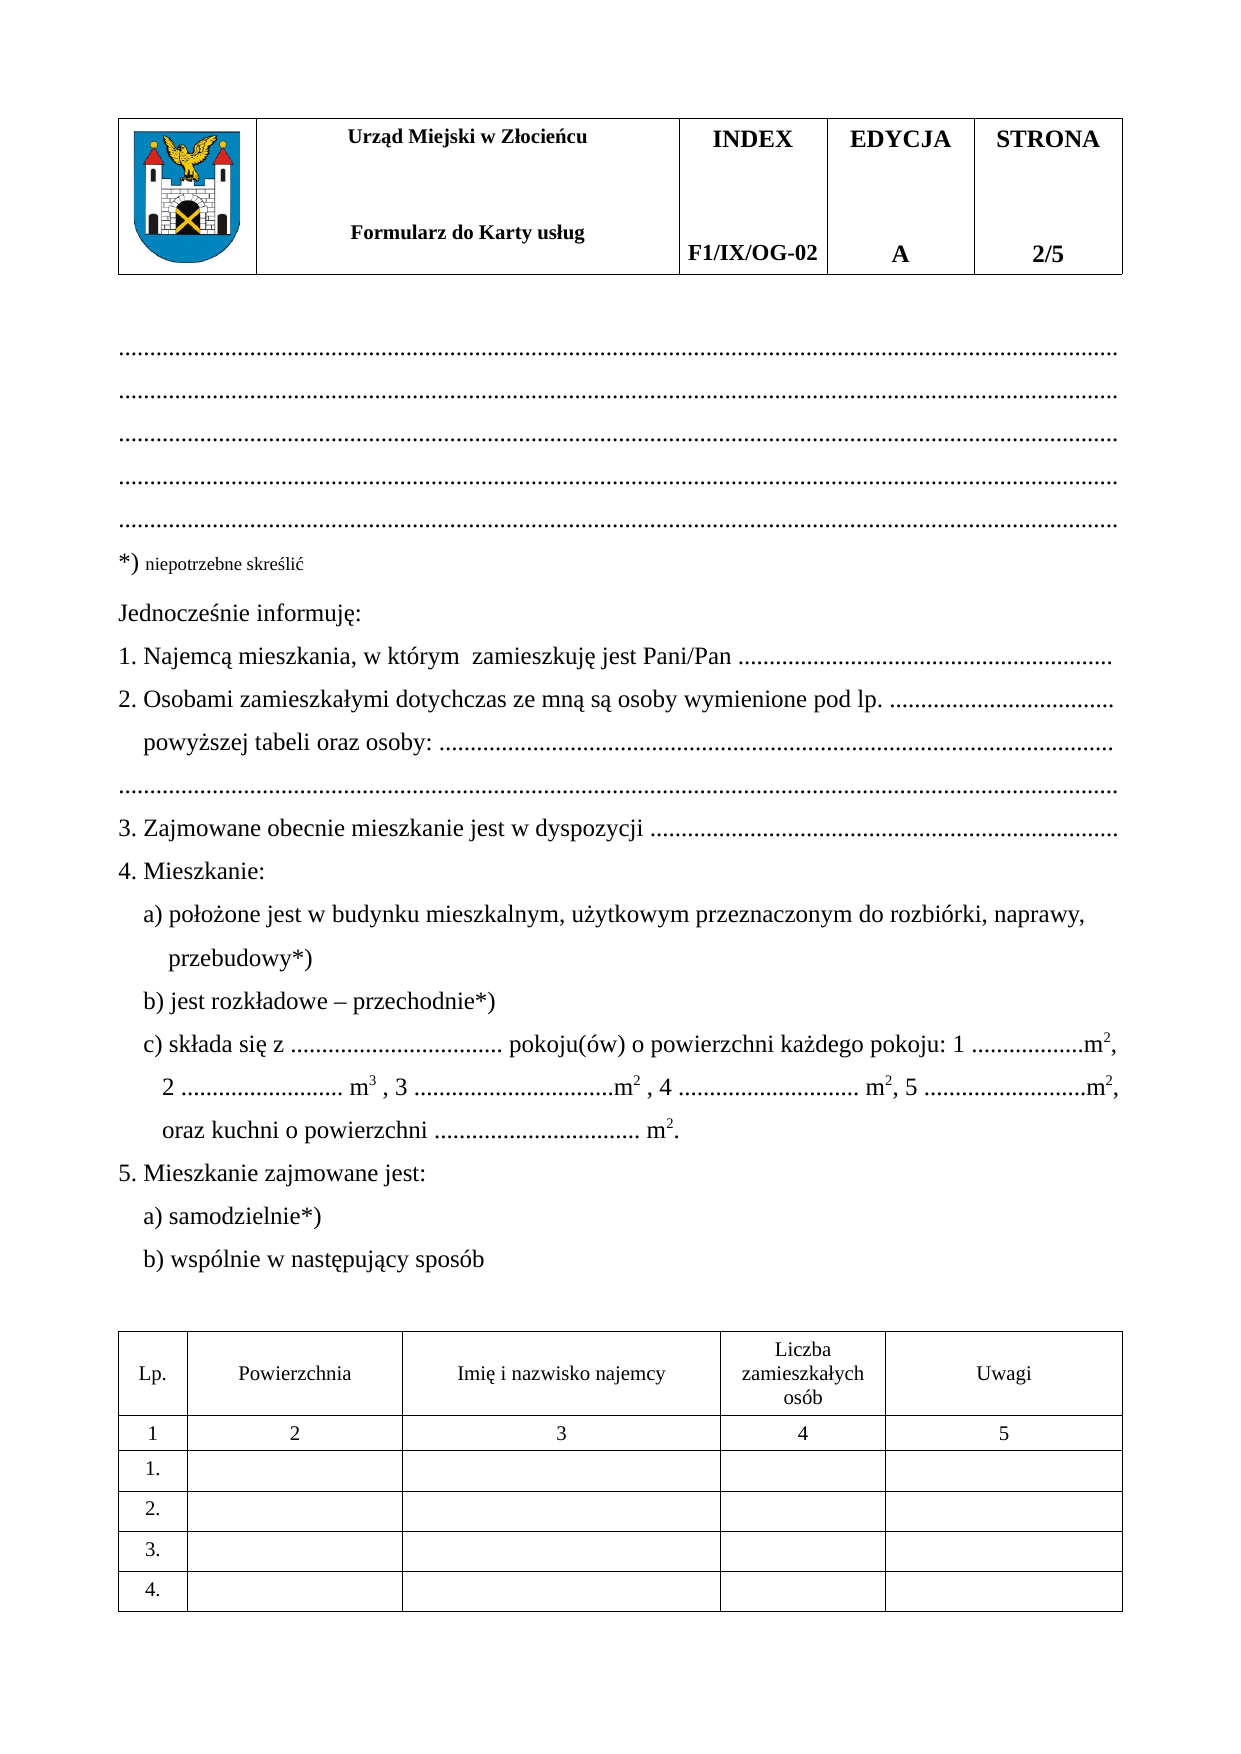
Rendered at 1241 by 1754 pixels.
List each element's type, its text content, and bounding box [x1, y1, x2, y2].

text c) składa się z .................................. pokoju(ów) o powierzchni każdego pokoju: 1 ..................m2, [118, 1029, 1122, 1058]
table_header Lp. [119, 1332, 187, 1414]
text Jednocześnie informuję: [118, 598, 1122, 626]
table_cell 4. [119, 1572, 187, 1611]
text ................................................................................................................................................................ [118, 770, 1122, 799]
picture [202, 224, 240, 263]
text a) samodzielnie*) [118, 1201, 1122, 1230]
text powyższej tabeli oraz osoby: ............................................................................................................ [118, 727, 1122, 756]
text b) wspólnie w następujący sposób [118, 1244, 1122, 1273]
text 5. Mieszkanie zajmowane jest: [118, 1158, 1122, 1187]
text 2. Osobami zamieszkałymi dotychczas ze mną są osoby wymienione pod lp. .................................... [118, 684, 1122, 713]
table_header Liczba zamieszkałych osób [721, 1332, 885, 1414]
table_cell [721, 1572, 885, 1611]
text 2 .......................... m3 , 3 ................................m2 , 4 ............................. m2, 5 ..........................m2, [118, 1072, 1122, 1101]
table_cell [403, 1451, 720, 1491]
table_cell 4 [721, 1416, 885, 1450]
table_cell [188, 1572, 402, 1611]
table_cell [188, 1451, 402, 1491]
table_cell [403, 1572, 720, 1611]
table_cell [403, 1492, 720, 1531]
table_cell [886, 1572, 1122, 1611]
text 1. Najemcą mieszkania, w którym zamieszkuję jest Pani/Pan ............................................................ [118, 641, 1122, 669]
picture [133, 224, 178, 263]
text 3. Zajmowane obecnie mieszkanie jest w dyspozycji ........................................................................... [118, 813, 1122, 842]
table_header Imię i nazwisko najemcy [403, 1332, 720, 1414]
picture [144, 135, 232, 235]
table_header Powierzchnia [188, 1332, 402, 1414]
text a) położone jest w budynku mieszkalnym, użytkowym przeznaczonym do rozbiórki, naprawy, [118, 899, 1122, 928]
table_header Uwagi [886, 1332, 1122, 1414]
table_cell [721, 1451, 885, 1491]
table_cell 3. [119, 1532, 187, 1571]
text oraz kuchni o powierzchni ................................. m2. [118, 1115, 1122, 1144]
table_cell [886, 1532, 1122, 1571]
table_cell [188, 1492, 402, 1531]
picture [133, 131, 215, 221]
text *) niepotrzebne skreślić [118, 547, 1122, 576]
table_cell 2 [188, 1416, 402, 1450]
table_cell 1. [119, 1451, 187, 1491]
text b) jest rozkładowe – przechodnie*) [118, 986, 1122, 1014]
text ................................................................................................................................................................ [118, 504, 1122, 533]
text 4. Mieszkanie: [118, 856, 1122, 885]
table_cell [403, 1532, 720, 1571]
table_cell [886, 1451, 1122, 1491]
table_cell 2. [119, 1492, 187, 1531]
table_cell [188, 1532, 402, 1571]
text ................................................................................................................................................................................................................................................................................................................................................................................................................................................................................................................................................................................................................................................................ [118, 332, 1122, 490]
table_cell 3 [403, 1416, 720, 1450]
table_cell [721, 1492, 885, 1531]
table_cell 5 [886, 1416, 1122, 1450]
text przebudowy*) [118, 943, 1122, 971]
table_cell 1 [119, 1416, 187, 1450]
table_cell [886, 1492, 1122, 1531]
table_cell [721, 1532, 885, 1571]
